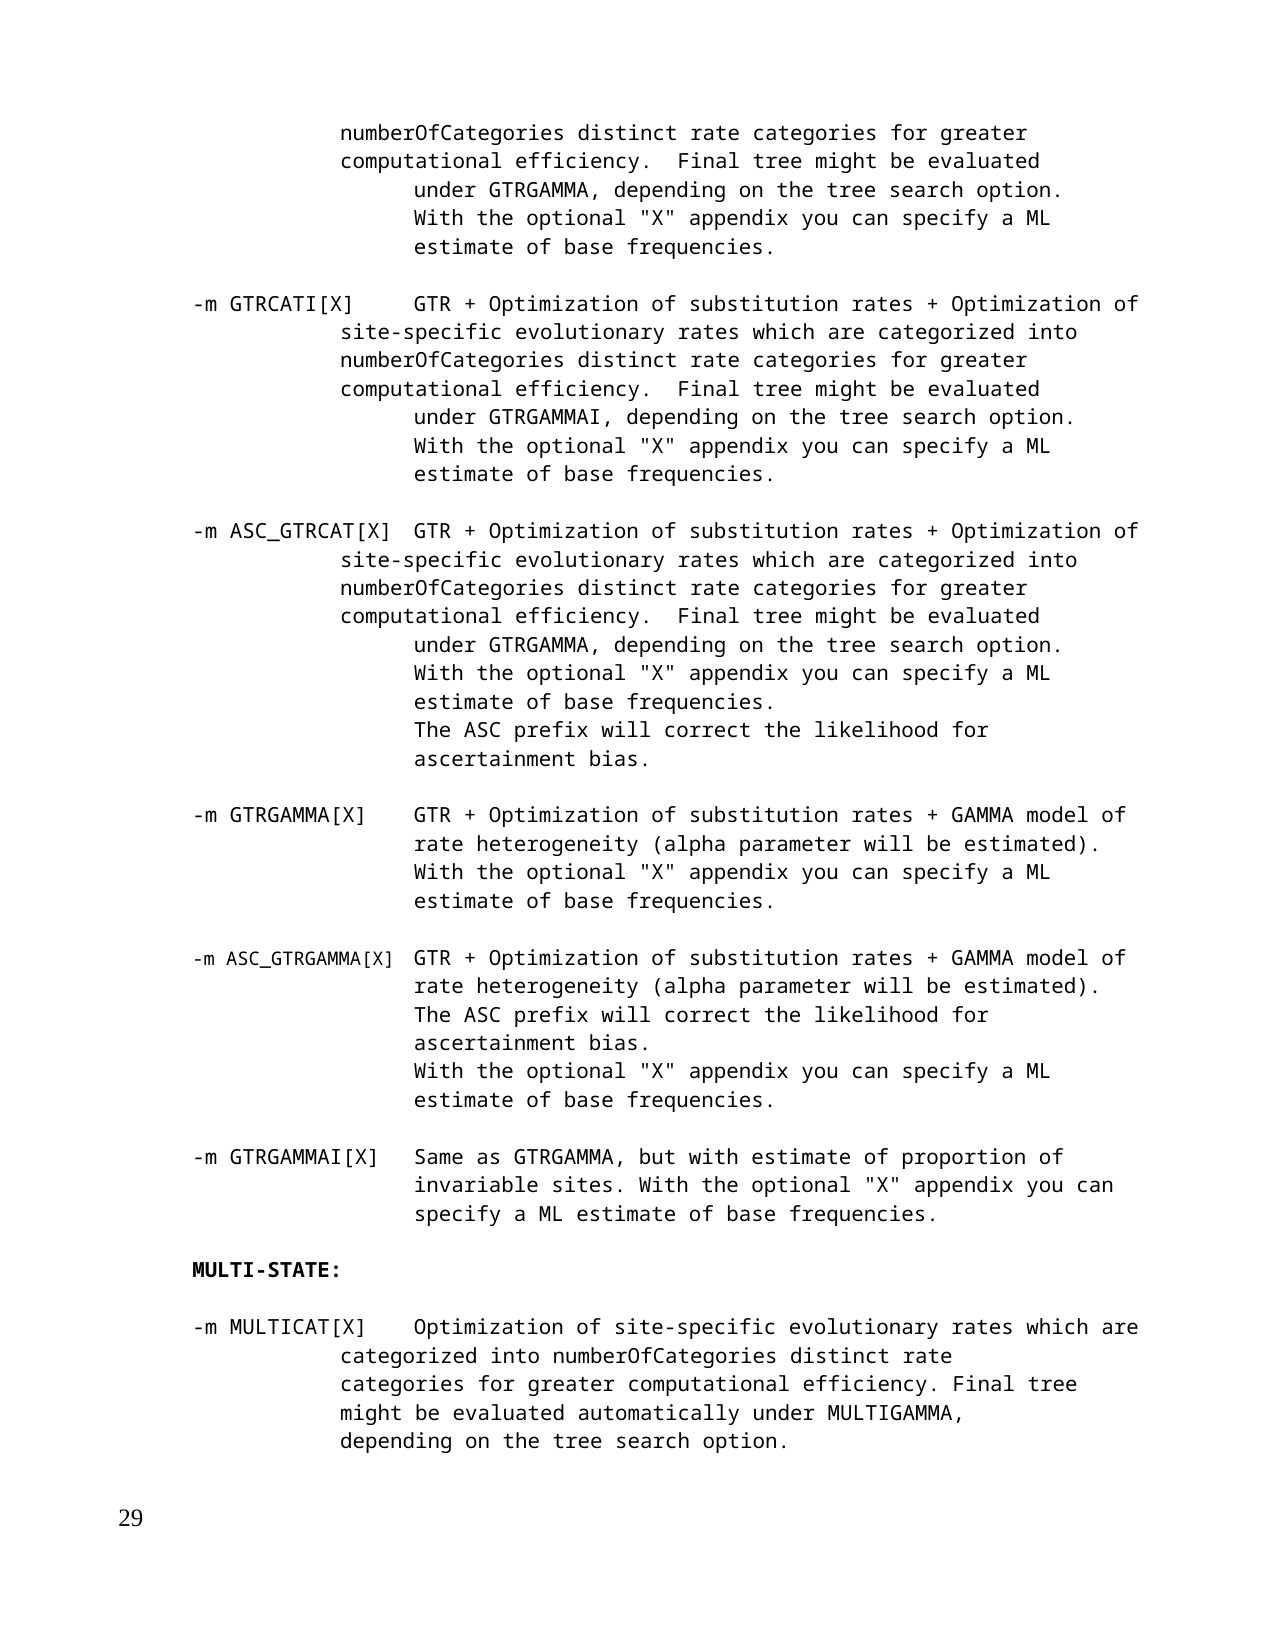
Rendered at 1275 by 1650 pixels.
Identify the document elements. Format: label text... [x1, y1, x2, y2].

text With the optional "X" appendix you can specify a ML estimate of base frequencies. [118, 431, 1157, 488]
text under GTRGAMMA, depending on the tree search option. [118, 630, 1157, 658]
text The ASC prefix will correct the likelihood for ascertainment bias. [118, 1000, 1157, 1057]
text MULTI-STATE: [118, 1256, 1157, 1284]
text The ASC prefix will correct the likelihood for ascertainment bias. [118, 715, 1157, 772]
text -m GTRCATI[X] GTR + Optimization of substitution rates + Optimization of site-specific evolutionary rates which are categorized into numberOfCategories distinct rate categories for greater computational efficiency. Final tree might be evaluated [118, 289, 1157, 402]
text With the optional "X" appendix you can specify a ML estimate of base frequencies. [118, 1057, 1157, 1113]
text numberOfCategories distinct rate categories for greater computational efficiency. Final tree might be evaluated [118, 118, 1157, 175]
text -m ASC_GTRGAMMA[X] GTR + Optimization of substitution rates + GAMMA model of rate heterogeneity (alpha parameter will be estimated). [118, 943, 1157, 1000]
text under GTRGAMMAI, depending on the tree search option. [118, 402, 1157, 431]
text under GTRGAMMA, depending on the tree search option. [118, 175, 1157, 203]
text -m MULTICAT[X] Optimization of site-specific evolutionary rates which are categorized into numberOfCategories distinct rate categories for greater computational efficiency. Final tree might be evaluated automatically under MULTIGAMMA, depending on the tree search option. [118, 1312, 1157, 1455]
text -m GTRGAMMA[X] GTR + Optimization of substitution rates + GAMMA model of rate heterogeneity (alpha parameter will be estimated). [118, 801, 1157, 857]
text -m ASC_GTRCAT[X] GTR + Optimization of substitution rates + Optimization of site-specific evolutionary rates which are categorized into numberOfCategories distinct rate categories for greater computational efficiency. Final tree might be evaluated [118, 516, 1157, 630]
text With the optional "X" appendix you can specify a ML estimate of base frequencies. [118, 658, 1157, 715]
text -m GTRGAMMAI[X] Same as GTRGAMMA, but with estimate of proportion of invariable sites. With the optional "X" appendix you can specify a ML estimate of base frequencies. [118, 1142, 1157, 1227]
text With the optional "X" appendix you can specify a ML estimate of base frequencies. [118, 203, 1157, 260]
text With the optional "X" appendix you can specify a ML estimate of base frequencies. [118, 857, 1157, 914]
